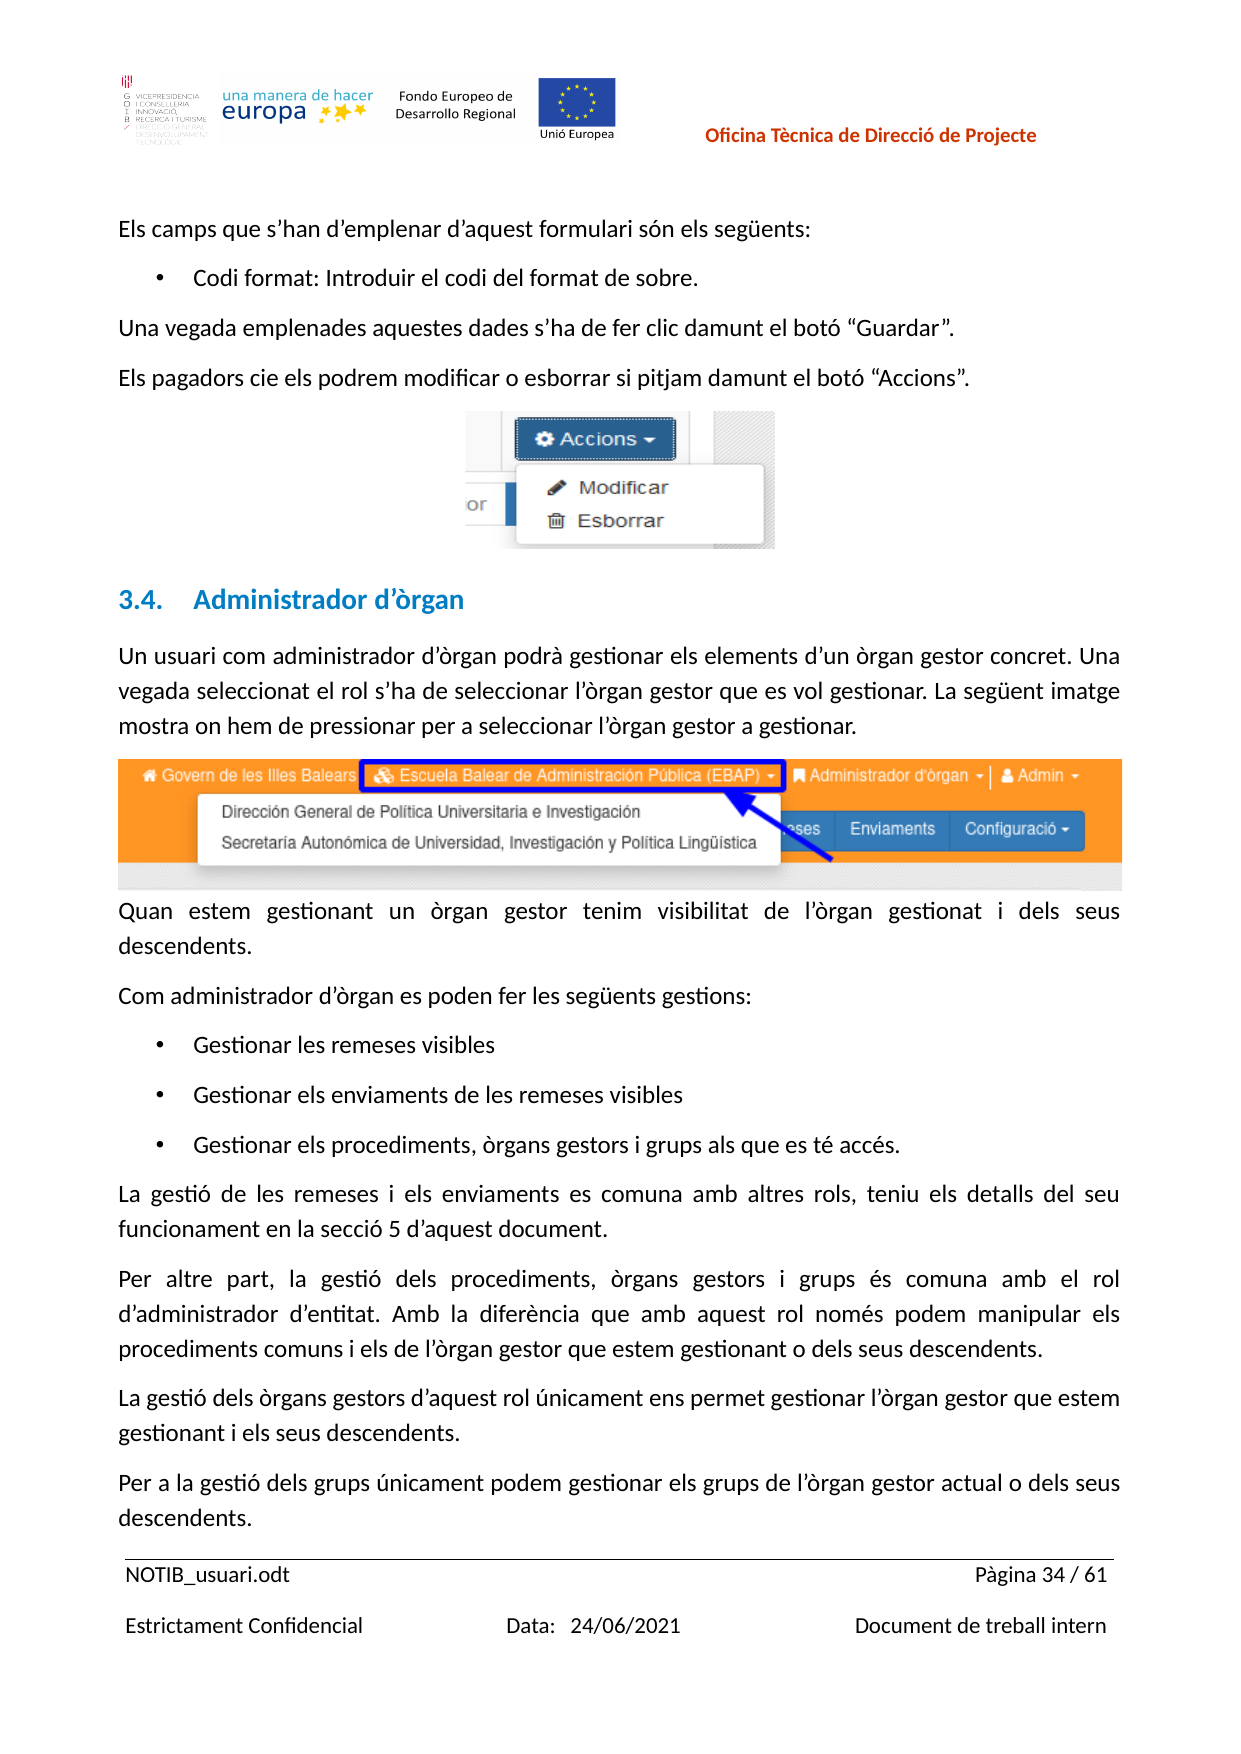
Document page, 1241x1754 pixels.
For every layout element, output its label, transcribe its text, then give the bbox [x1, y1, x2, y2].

list Gestionar els procediments, òrgans gestors i grups als que es té accés. [156, 1129, 1122, 1159]
subtitle Administrador d’òrgan [118, 581, 1122, 616]
text Per altre part, la gestió dels procediments, òrgans gestors i grups és comuna amb el rol d’administrador d’entitat. Amb la diferència que amb aquest rol només podem manipular els procediments comuns i els de l’òrgan gestor que estem gestionant o dels seus descendents. [118, 1263, 1122, 1363]
text Els camps que s’han d’emplenar d’aquest formulari són els següents: [118, 213, 1122, 243]
picture [219, 73, 621, 147]
text La gestió dels òrgans gestors d’aquest rol únicament ens permet gestionar l’òrgan gestor que estem gestionant i els seus descendents. [118, 1383, 1122, 1448]
picture [465, 411, 775, 549]
text La gestió de les remeses i els enviaments es comuna amb altres rols, teniu els detalls del seu funcionament en la secció 5 d’aquest document. [118, 1178, 1122, 1244]
text Per a la gestió dels grups únicament podem gestionar els grups de l’òrgan gestor actual o dels seus descendents. [118, 1467, 1122, 1533]
list Gestionar les remeses visibles [156, 1030, 1122, 1060]
picture [118, 73, 213, 147]
text Una vegada emplenades aquestes dades s’ha de fer clic damunt el botó “Guardar”. [118, 312, 1122, 343]
text Un usuari com administrador d’òrgan podrà gestionar els elements d’un òrgan gestor concret. Una vegada seleccionat el rol s’ha de seleccionar l’òrgan gestor que es vol gestionar. La següent imatge mostra on hem de pressionar per a seleccionar l’òrgan gestor a gestionar. [118, 640, 1122, 741]
text Quan estem gestionant un òrgan gestor tenim visibilitat de l’òrgan gestionat i dels seus descendents. [118, 891, 1122, 961]
text Els pagadors cie els podrem modificar o esborrar si pitjam damunt el botó “Accions”. [118, 362, 1122, 392]
text Com administrador d’òrgan es poden fer les següents gestions: [118, 980, 1122, 1011]
picture [118, 759, 1123, 891]
list Gestionar els enviaments de les remeses visibles [156, 1079, 1122, 1110]
list Codi format: Introduir el codi del format de sobre. [156, 263, 1122, 293]
